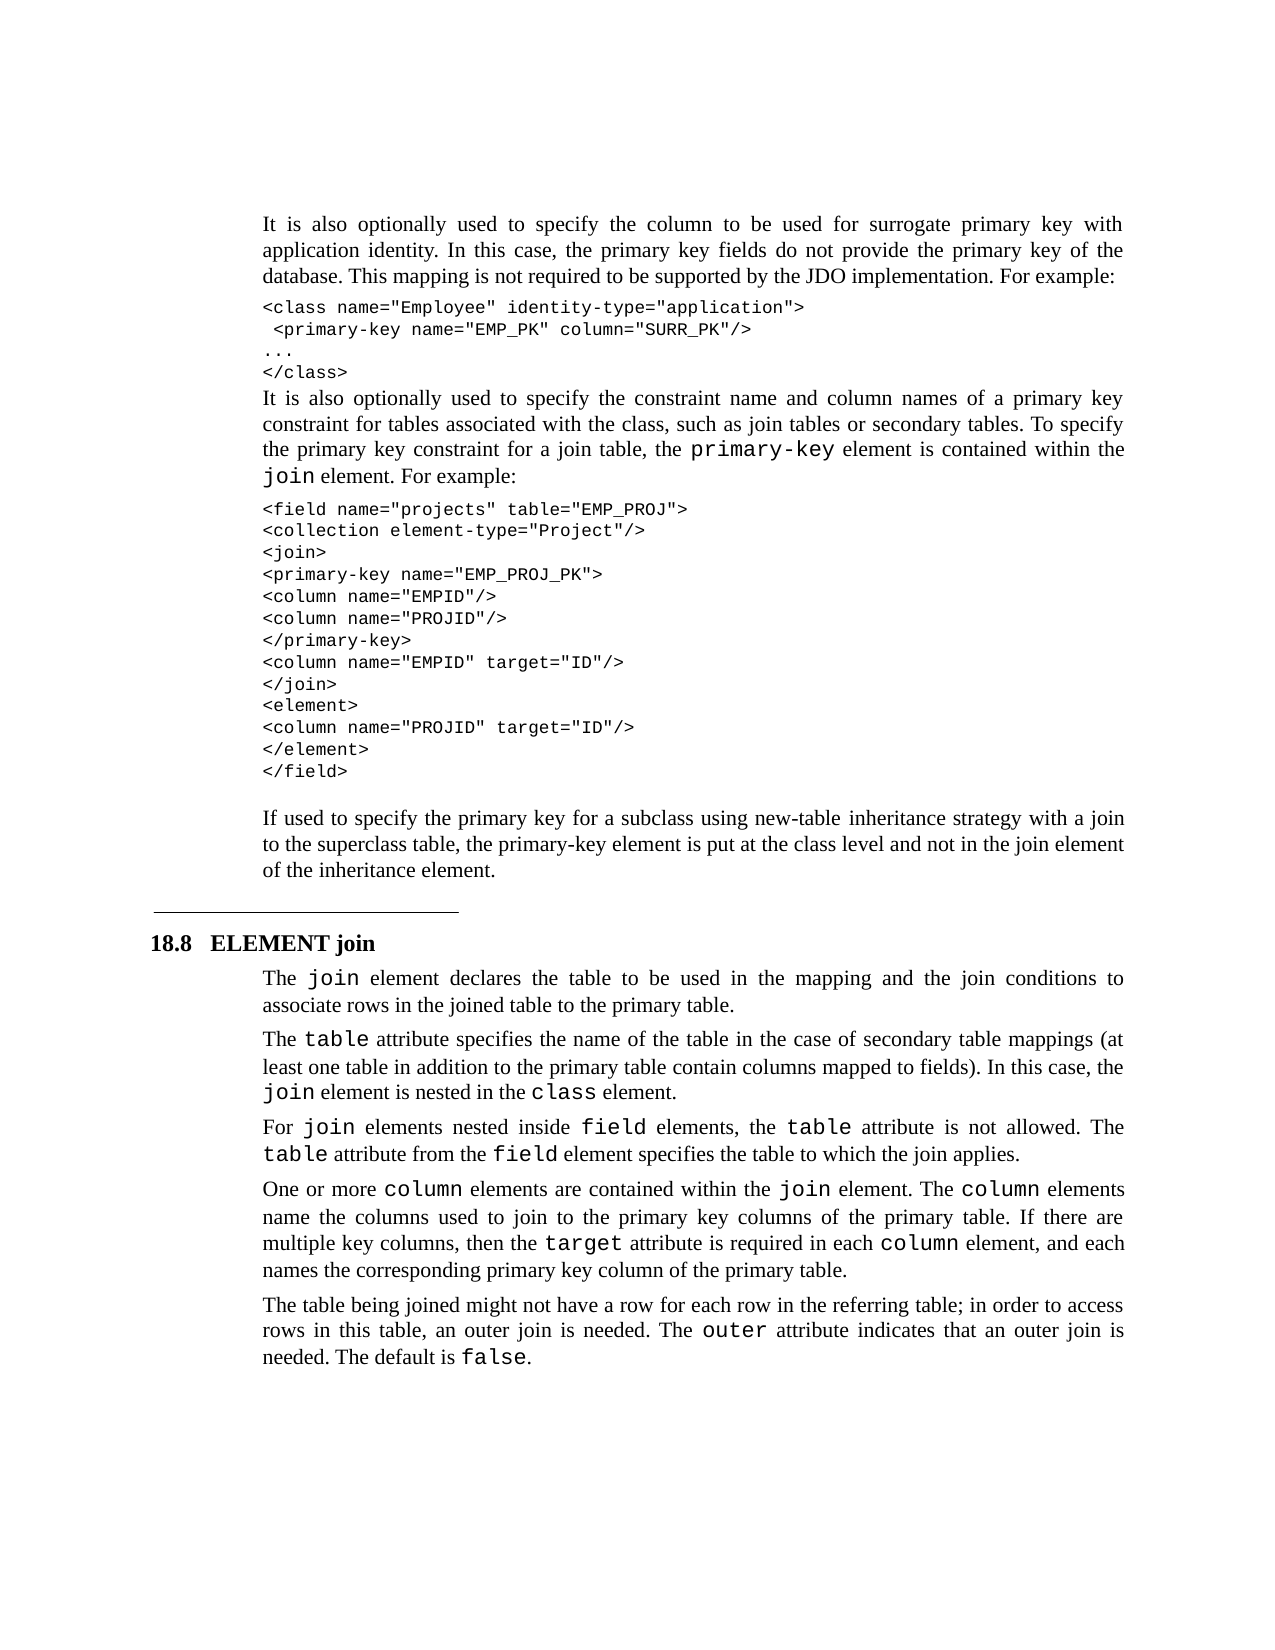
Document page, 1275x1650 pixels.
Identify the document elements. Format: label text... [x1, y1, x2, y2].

text <column name="PROJID" target="ID"/> [262, 717, 1125, 739]
text </primary-key> [262, 629, 1125, 651]
text <element> [262, 695, 1125, 717]
subtitle ELEMENT join [150, 928, 1125, 956]
text </join> [262, 673, 1125, 695]
text <join> [262, 542, 1125, 564]
text The join element declares the table to be used in the mapping and the join conditions to associate rows in the joined table to the primary table. [262, 964, 1125, 1017]
text </element> [262, 739, 1125, 761]
text The table being joined might not have a row for each row in the referring table; in order to access rows in this table, an outer join is needed. The outer attribute indicates that an outer join is needed. The default is false. [262, 1291, 1125, 1371]
text It is also optionally used to specify the column to be used for surrogate primary key with application identity. In this case, the primary key fields do not provide the primary key of the database. This mapping is not required to be supported by the JDO implementation. For example: [262, 210, 1125, 288]
text <collection element-type="Project"/> [262, 520, 1125, 542]
text <primary-key name="EMP_PK" column="SURR_PK"/> [262, 318, 1125, 340]
text </class> [262, 362, 1125, 384]
text It is also optionally used to specify the constraint name and column names of a primary key constraint for tables associated with the class, such as join tables or secondary tables. To specify the primary key constraint for a join table, the primary-key element is contained within the join element. For example: [262, 384, 1125, 490]
text The table attribute specifies the name of the table in the case of secondary table mappings (at least one table in addition to the primary table contain columns mapped to fields). In this case, the join element is nested in the class element. [262, 1026, 1125, 1106]
text ... [262, 340, 1125, 362]
text <primary-key name="EMP_PROJ_PK"> [262, 564, 1125, 586]
text <column name="PROJID"/> [262, 608, 1125, 629]
text </field> [262, 761, 1125, 783]
text <class name="Employee" identity-type="application"> [262, 296, 1125, 318]
text If used to specify the primary key for a subclass using new-table inheritance strategy with a join to the superclass table, the primary-key element is put at the class level and not in the join element of the inheritance element. [262, 804, 1125, 883]
text For join elements nested inside field elements, the table attribute is not allowed. The table attribute from the field element specifies the table to which the join applies. [262, 1114, 1125, 1168]
text <field name="projects" table="EMP_PROJ"> [262, 498, 1125, 520]
text <column name="EMPID"/> [262, 586, 1125, 608]
text One or more column elements are contained within the join element. The column elements name the columns used to join to the primary key columns of the primary table. If there are multiple key columns, then the target attribute is required in each column element, and each names the corresponding primary key column of the primary table. [262, 1176, 1125, 1282]
text <column name="EMPID" target="ID"/> [262, 651, 1125, 673]
